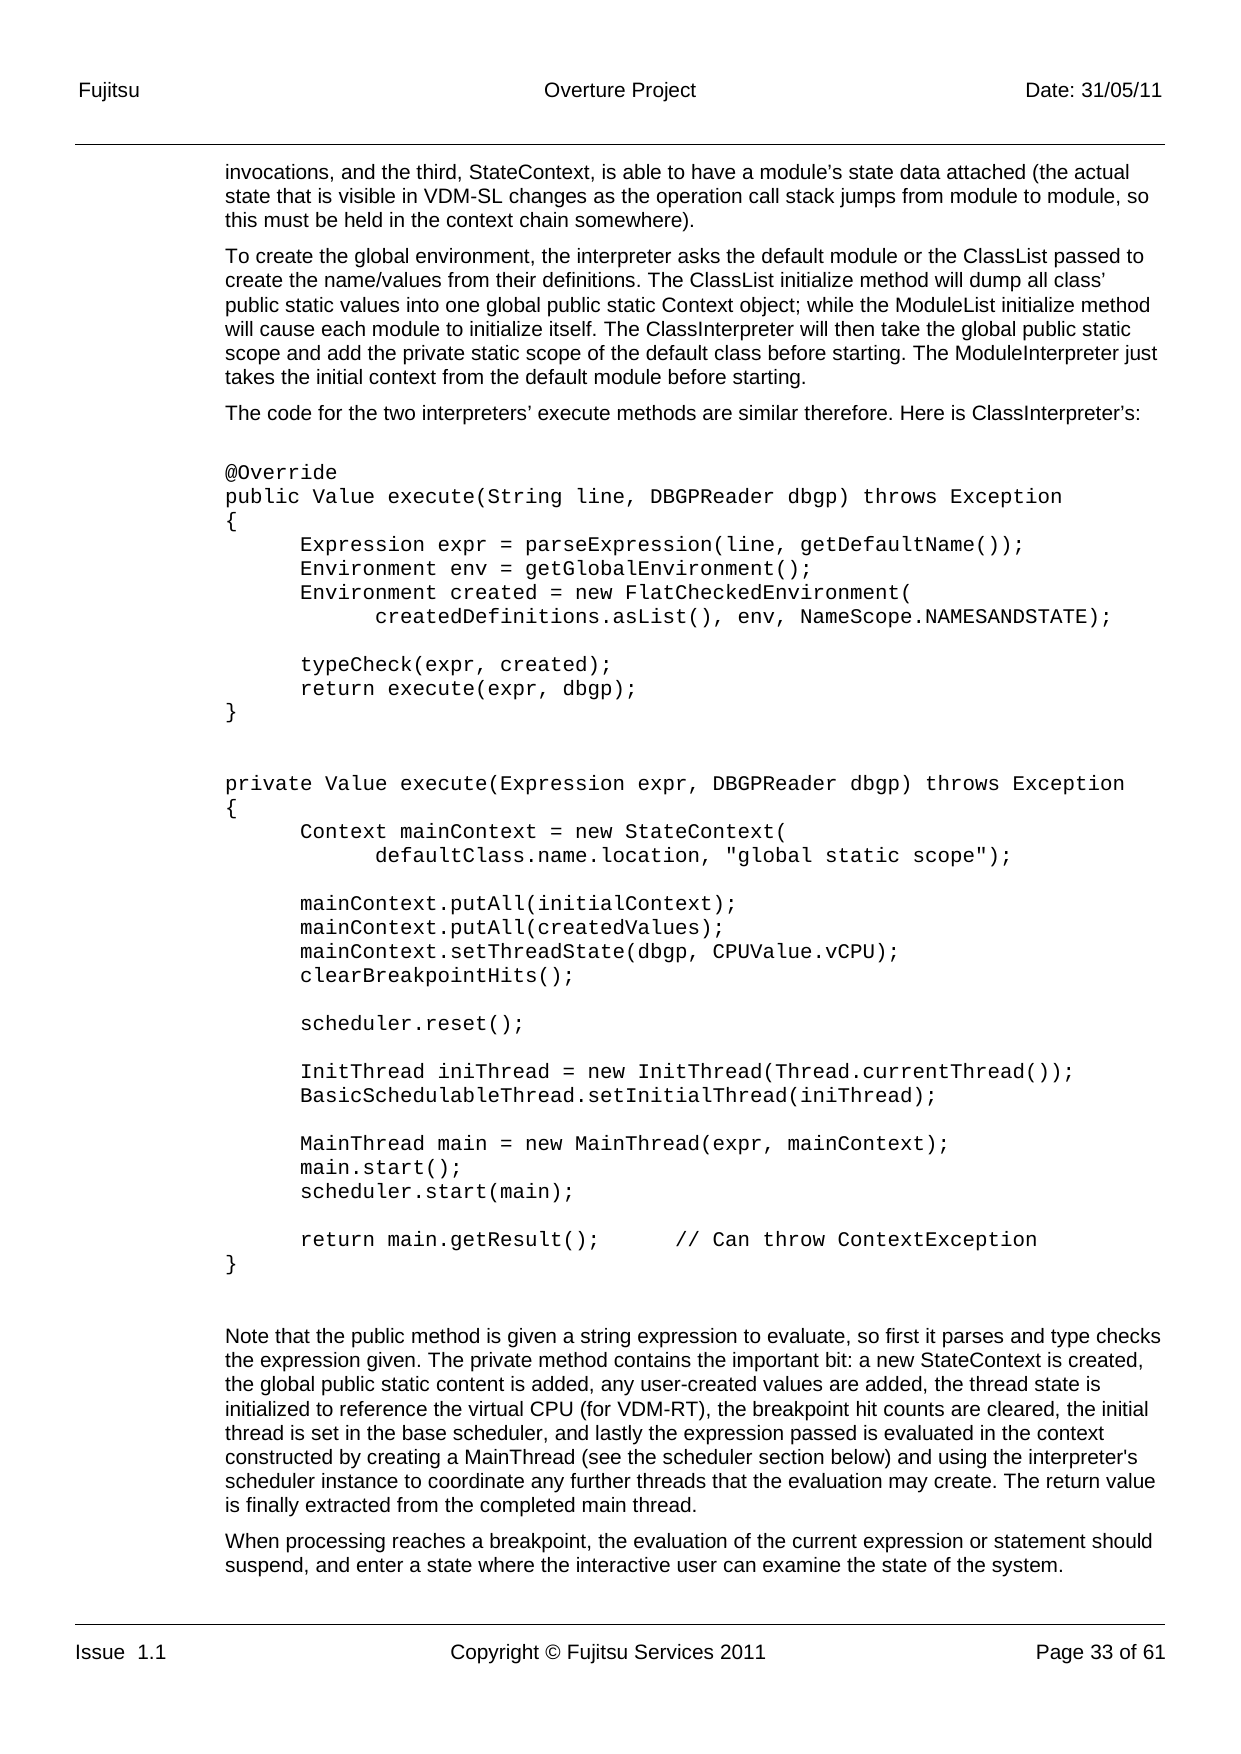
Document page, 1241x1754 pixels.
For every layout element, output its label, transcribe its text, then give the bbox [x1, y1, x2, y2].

text return main.getResult(); // Can throw ContextException [225, 1228, 1165, 1252]
text clearBreakpointHits(); [225, 965, 1165, 989]
text To create the global environment, the interpreter asks the default module or the ClassList passed to create the name/values from their definitions. The ClassList initialize method will dump all class’ public static values into one global public static Context object; while the ModuleList initialize method will cause each module to initialize itself. The ClassInterpreter will then take the global public static scope and add the private static scope of the default class before starting. The ModuleInterpreter just takes the initial context from the default module before starting. [225, 244, 1165, 389]
text defaultClass.name.location, "global static scope"); [225, 845, 1165, 869]
text { [225, 797, 1165, 821]
text Expression expr = parseExpression(line, getDefaultName()); [225, 534, 1165, 558]
text public Value execute(String line, DBGPReader dbgp) throws Exception [225, 486, 1165, 510]
text mainContext.putAll(createdValues); [225, 917, 1165, 941]
text mainContext.setThreadState(dbgp, CPUValue.vCPU); [225, 941, 1165, 965]
text main.start(); [225, 1157, 1165, 1181]
text Environment created = new FlatCheckedEnvironment( [225, 582, 1165, 606]
text Context mainContext = new StateContext( [225, 821, 1165, 845]
text BasicSchedulableThread.setInitialThread(iniThread); [225, 1085, 1165, 1109]
text mainContext.putAll(initialContext); [225, 893, 1165, 917]
text InitThread iniThread = new InitThread(Thread.currentThread()); [225, 1061, 1165, 1085]
text @Override [225, 462, 1165, 486]
text } [225, 701, 1165, 725]
text return execute(expr, dbgp); [225, 677, 1165, 701]
text createdDefinitions.asList(), env, NameScope.NAMESANDSTATE); [225, 606, 1165, 629]
text Note that the public method is given a string expression to evaluate, so first it parses and type checks the expression given. The private method contains the important bit: a new StateContext is created, the global public static content is added, any user-created values are added, the thread state is initialized to reference the virtual CPU (for VDM-RT), the breakpoint hit counts are cleared, the initial thread is set in the base scheduler, and lastly the expression passed is evaluated in the context constructed by creating a MainThread (see the scheduler section below) and using the interpreter's scheduler instance to coordinate any further threads that the evaluation may create. The return value is finally extracted from the completed main thread. [225, 1324, 1165, 1517]
text } [225, 1252, 1165, 1276]
text invocations, and the third, StateContext, is able to have a module’s state data attached (the actual state that is visible in VDM-SL changes as the operation call stack jumps from module to module, so this must be held in the context chain somewhere). [225, 160, 1165, 232]
text typeCheck(expr, created); [225, 653, 1165, 677]
text Environment env = getGlobalEnvironment(); [225, 558, 1165, 582]
text { [225, 510, 1165, 534]
text scheduler.reset(); [225, 1013, 1165, 1037]
text scheduler.start(main); [225, 1181, 1165, 1204]
text private Value execute(Expression expr, DBGPReader dbgp) throws Exception [225, 773, 1165, 797]
text MainThread main = new MainThread(expr, mainContext); [225, 1133, 1165, 1157]
text When processing reaches a breakpoint, the evaluation of the current expression or statement should suspend, and enter a state where the interactive user can examine the state of the system. [225, 1529, 1165, 1577]
text The code for the two interpreters’ execute methods are similar therefore. Here is ClassInterpreter’s: [225, 401, 1165, 425]
